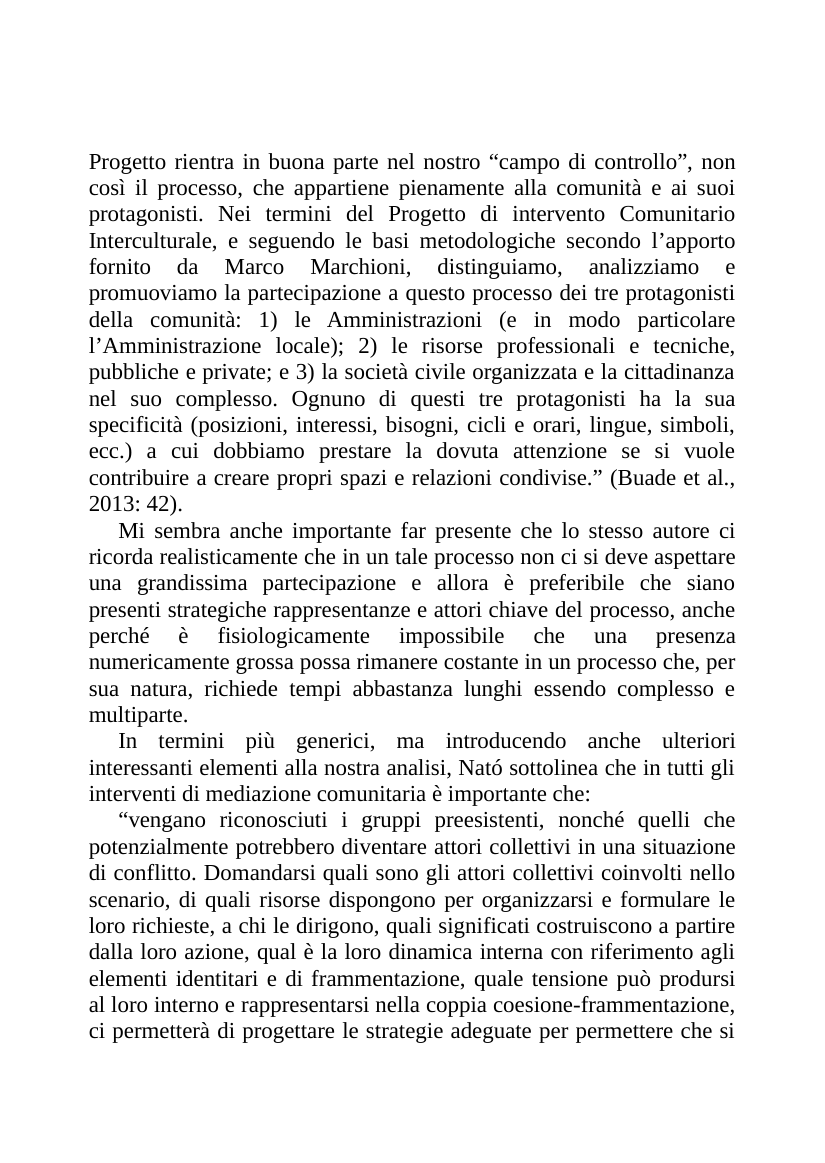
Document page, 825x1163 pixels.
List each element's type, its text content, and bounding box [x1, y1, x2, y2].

text Mi sembra anche importante far presente che lo stesso autore ci ricorda realisticamente che in un tale processo non ci si deve aspettare una grandissima partecipazione e allora è preferibile che siano presenti strategiche rappresentanze e attori chiave del processo, anche perché è fisiologicamente impossibile che una presenza numericamente grossa possa rimanere costante in un processo che, per sua natura, richiede tempi abbastanza lunghi essendo complesso e multiparte. [88, 517, 736, 727]
text In termini più generici, ma introducendo anche ulteriori interessanti elementi alla nostra analisi, Nató sottolinea che in tutti gli interventi di mediazione comunitaria è importante che: [88, 727, 736, 807]
text Progetto rientra in buona parte nel nostro “campo di controllo”, non così il processo, che appartiene pienamente alla comunità e ai suoi protagonisti. Nei termini del Progetto di intervento Comunitario Interculturale, e seguendo le basi metodologiche secondo l’apporto fornito da Marco Marchioni, distinguiamo, analizziamo e promuoviamo la partecipazione a questo processo dei tre protagonisti della comunità: 1) le Amministrazioni (e in modo particolare l’Amministrazione locale); 2) le risorse professionali e tecniche, pubbliche e private; e 3) la società civile organizzata e la cittadinanza nel suo complesso. Ognuno di questi tre protagonisti ha la sua specificità (posizioni, interessi, bisogni, cicli e orari, lingue, simboli, ecc.) a cui dobbiamo prestare la dovuta attenzione se si vuole contribuire a creare propri spazi e relazioni condivise.” (Buade et al., 2013: 42). [88, 148, 736, 517]
text “vengano riconosciuti i gruppi preesistenti, nonché quelli che potenzialmente potrebbero diventare attori collettivi in una situazione di conflitto. Domandarsi quali sono gli attori collettivi coinvolti nello scenario, di quali risorse dispongono per organizzarsi e formulare le loro richieste, a chi le dirigono, quali significati costruiscono a partire dalla loro azione, qual è la loro dinamica interna con riferimento agli elementi identitari e di frammentazione, quale tensione può prodursi al loro interno e rappresentarsi nella coppia coesione-frammentazione, ci permetterà di progettare le strategie adeguate per permettere che si [88, 807, 736, 1044]
